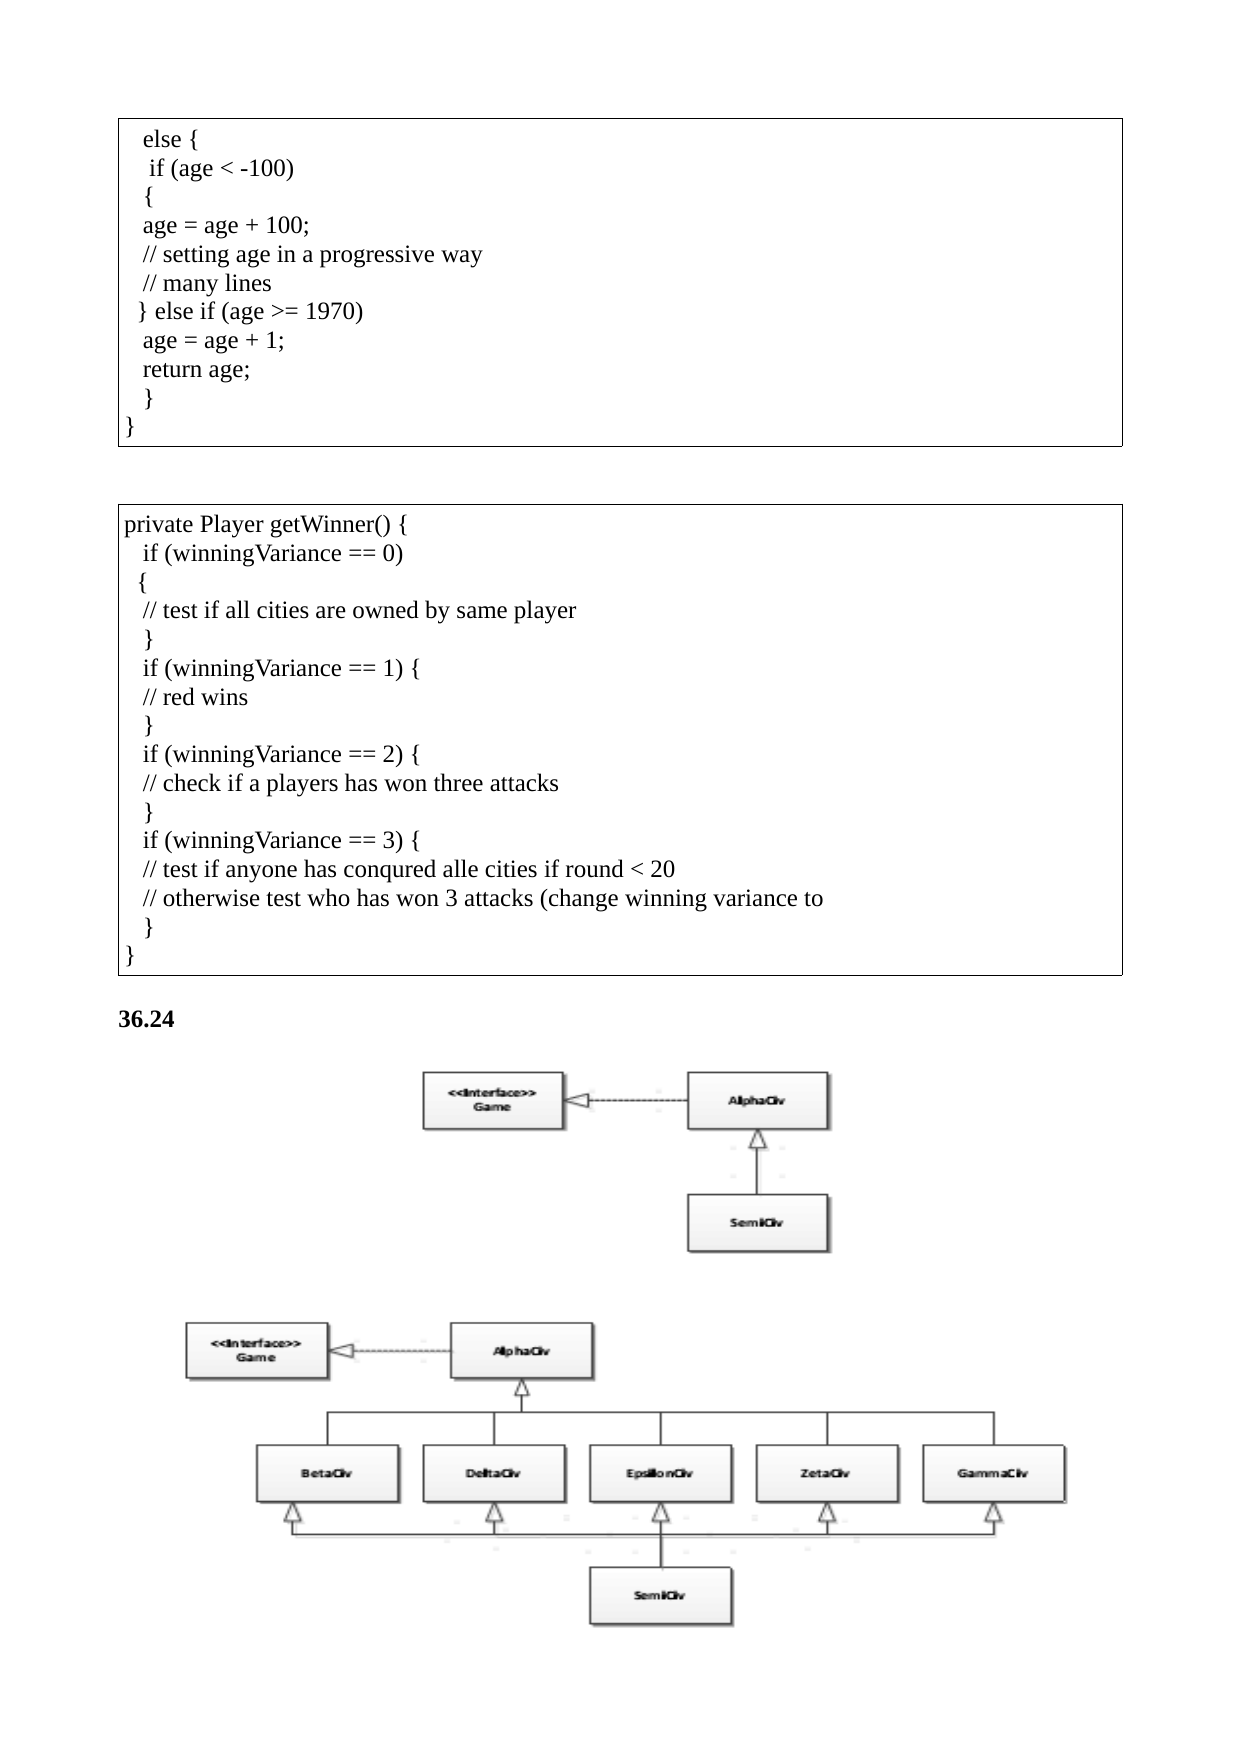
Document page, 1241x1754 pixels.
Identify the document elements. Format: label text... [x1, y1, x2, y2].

picture [135, 1050, 1111, 1631]
text 36.24 [118, 1004, 1122, 1033]
table_header private Player getWinner() { if (winningVariance == 0) { // test if all cities are owned by same player } if (winningVariance == 1) { // red wins } if (winningVariance == 2) { // check if a players has won three attacks } if (winningVariance == 3) { // test if anyone has conqured alle cities if round < 20 // otherwise test who has won 3 attacks (change winning variance to } } [119, 505, 1122, 975]
table_header else { if (age < -100) { age = age + 100; // setting age in a progressive way // many lines } else if (age >= 1970) age = age + 1; return age; } } [119, 119, 1122, 446]
